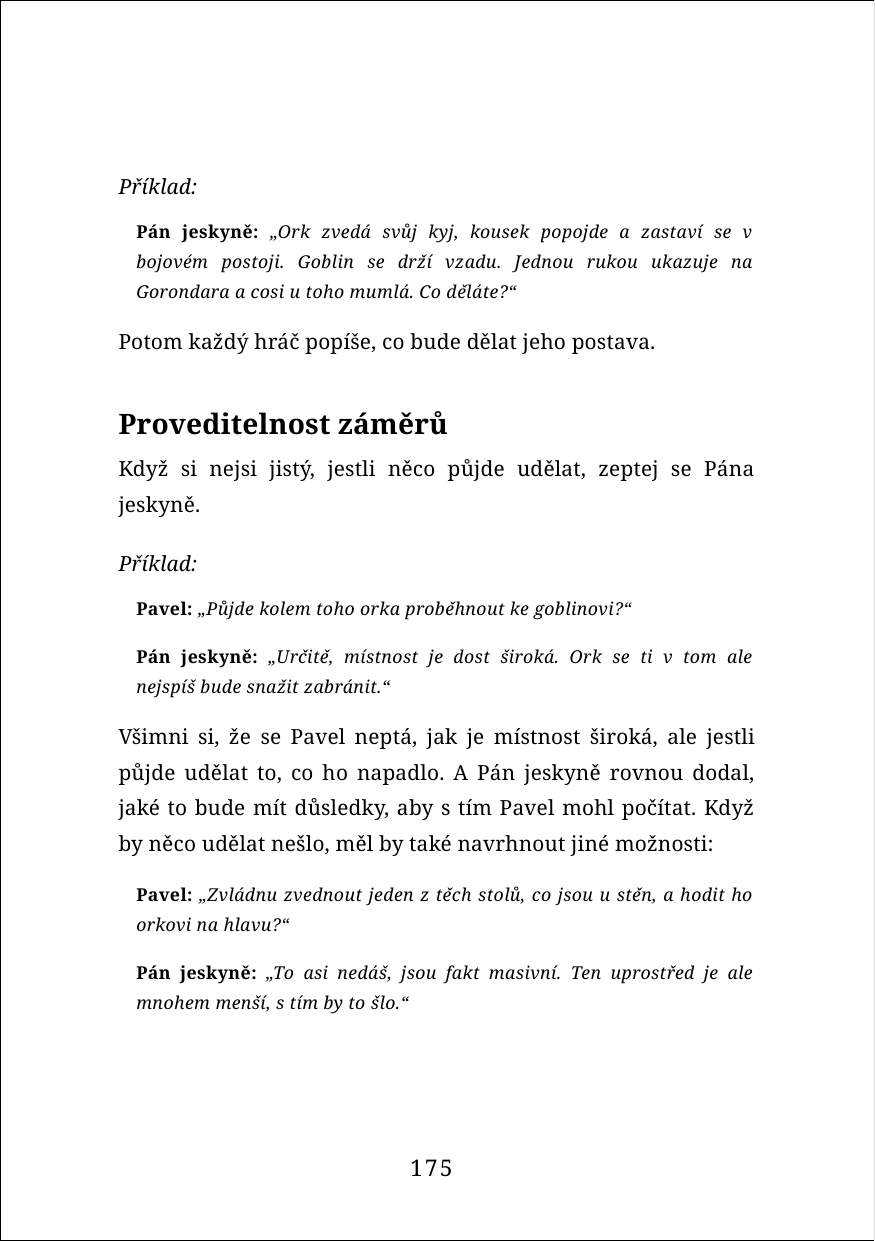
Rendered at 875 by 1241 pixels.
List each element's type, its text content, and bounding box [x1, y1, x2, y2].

subtitle Proveditelnost záměrů [118, 404, 756, 443]
text Pán jeskyně: „Určitě, místnost je dost široká. Ork se ti v tom ale nejspíš bude snažit zabránit.“ [136, 644, 756, 699]
text Když si nejsi jistý, jestli něco půjde udělat, zeptej se Pána jeskyně. [118, 454, 756, 518]
text Pavel: „Půjde kolem toho orka proběhnout ke goblinovi?“ [136, 596, 756, 621]
text Potom každý hráč popíše, co bude dělat jeho postava. [118, 327, 756, 356]
text Všimni si, že se Pavel neptá, jak je místnost široká, ale jestli půjde udělat to, co ho napadlo. A Pán jeskyně rovnou dodal, jaké to bude mít důsledky, aby s tím Pavel mohl počítat. Když by něco udělat nešlo, měl by také navrhnout jiné možnosti: [118, 722, 756, 857]
text Příklad: [118, 549, 756, 577]
text Pán jeskyně: „To asi nedáš, jsou fakt masivní. Ten uprostřed je ale mnohem menší, s tím by to šlo.“ [136, 960, 756, 1015]
text Pavel: „Zvládnu zvednout jeden z těch stolů, co jsou u stěn, a hodit ho orkovi na hlavu?“ [136, 882, 756, 937]
text Pán jeskyně: „Ork zvedá svůj kyj, kousek popojde a zastaví se v bojovém postoji. Goblin se drží vzadu. Jednou rukou ukazuje na Gorondara a cosi u toho mumlá. Co děláte?“ [136, 219, 756, 304]
text Příklad: [118, 172, 756, 200]
